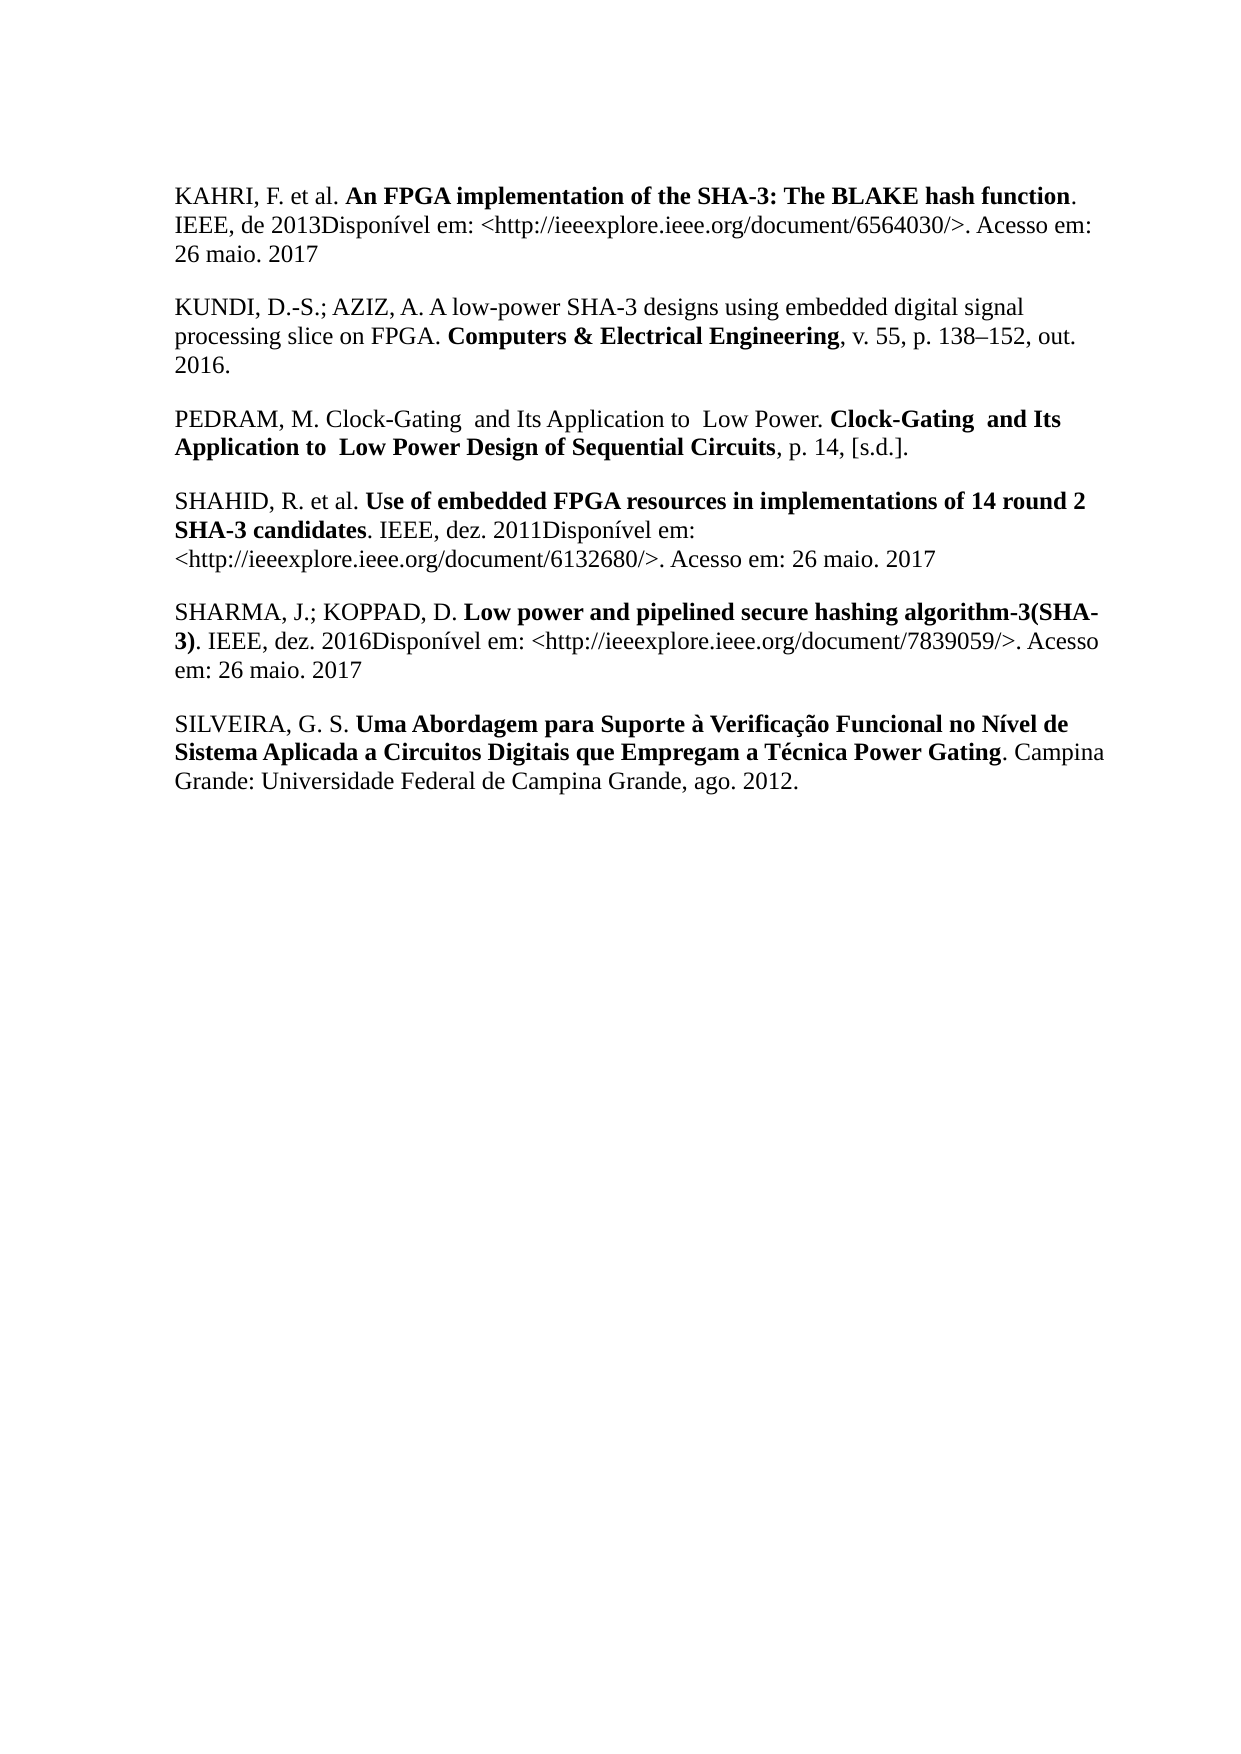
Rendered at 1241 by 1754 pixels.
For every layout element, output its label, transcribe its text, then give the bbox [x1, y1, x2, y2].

text PEDRAM, M. Clock-Gating and Its Application to Low Power. Clock-Gating and Its Application to Low Power Design of Sequential Circuits, p. 14, [s.d.]. [174, 404, 1119, 461]
text KAHRI, F. et al. An FPGA implementation of the SHA-3: The BLAKE hash function. IEEE, de 2013Disponível em: <http://ieeexplore.ieee.org/document/6564030/>. Acesso em: 26 maio. 2017 [174, 181, 1119, 267]
text SHAHID, R. et al. Use of embedded FPGA resources in implementations of 14 round 2 SHA-3 candidates. IEEE, dez. 2011Disponível em: <http://ieeexplore.ieee.org/document/6132680/>. Acesso em: 26 maio. 2017 [174, 486, 1119, 572]
text SILVEIRA, G. S. Uma Abordagem para Suporte à Verificação Funcional no Nível de Sistema Aplicada a Circuitos Digitais que Empregam a Técnica Power Gating. Campina Grande: Universidade Federal de Campina Grande, ago. 2012. [174, 709, 1119, 795]
text SHARMA, J.; KOPPAD, D. Low power and pipelined secure hashing algorithm-3(SHA-3). IEEE, dez. 2016Disponível em: <http://ieeexplore.ieee.org/document/7839059/>. Acesso em: 26 maio. 2017 [174, 597, 1119, 684]
text KUNDI, D.-S.; AZIZ, A. A low-power SHA-3 designs using embedded digital signal processing slice on FPGA. Computers & Electrical Engineering, v. 55, p. 138–152, out. 2016. [174, 292, 1119, 379]
